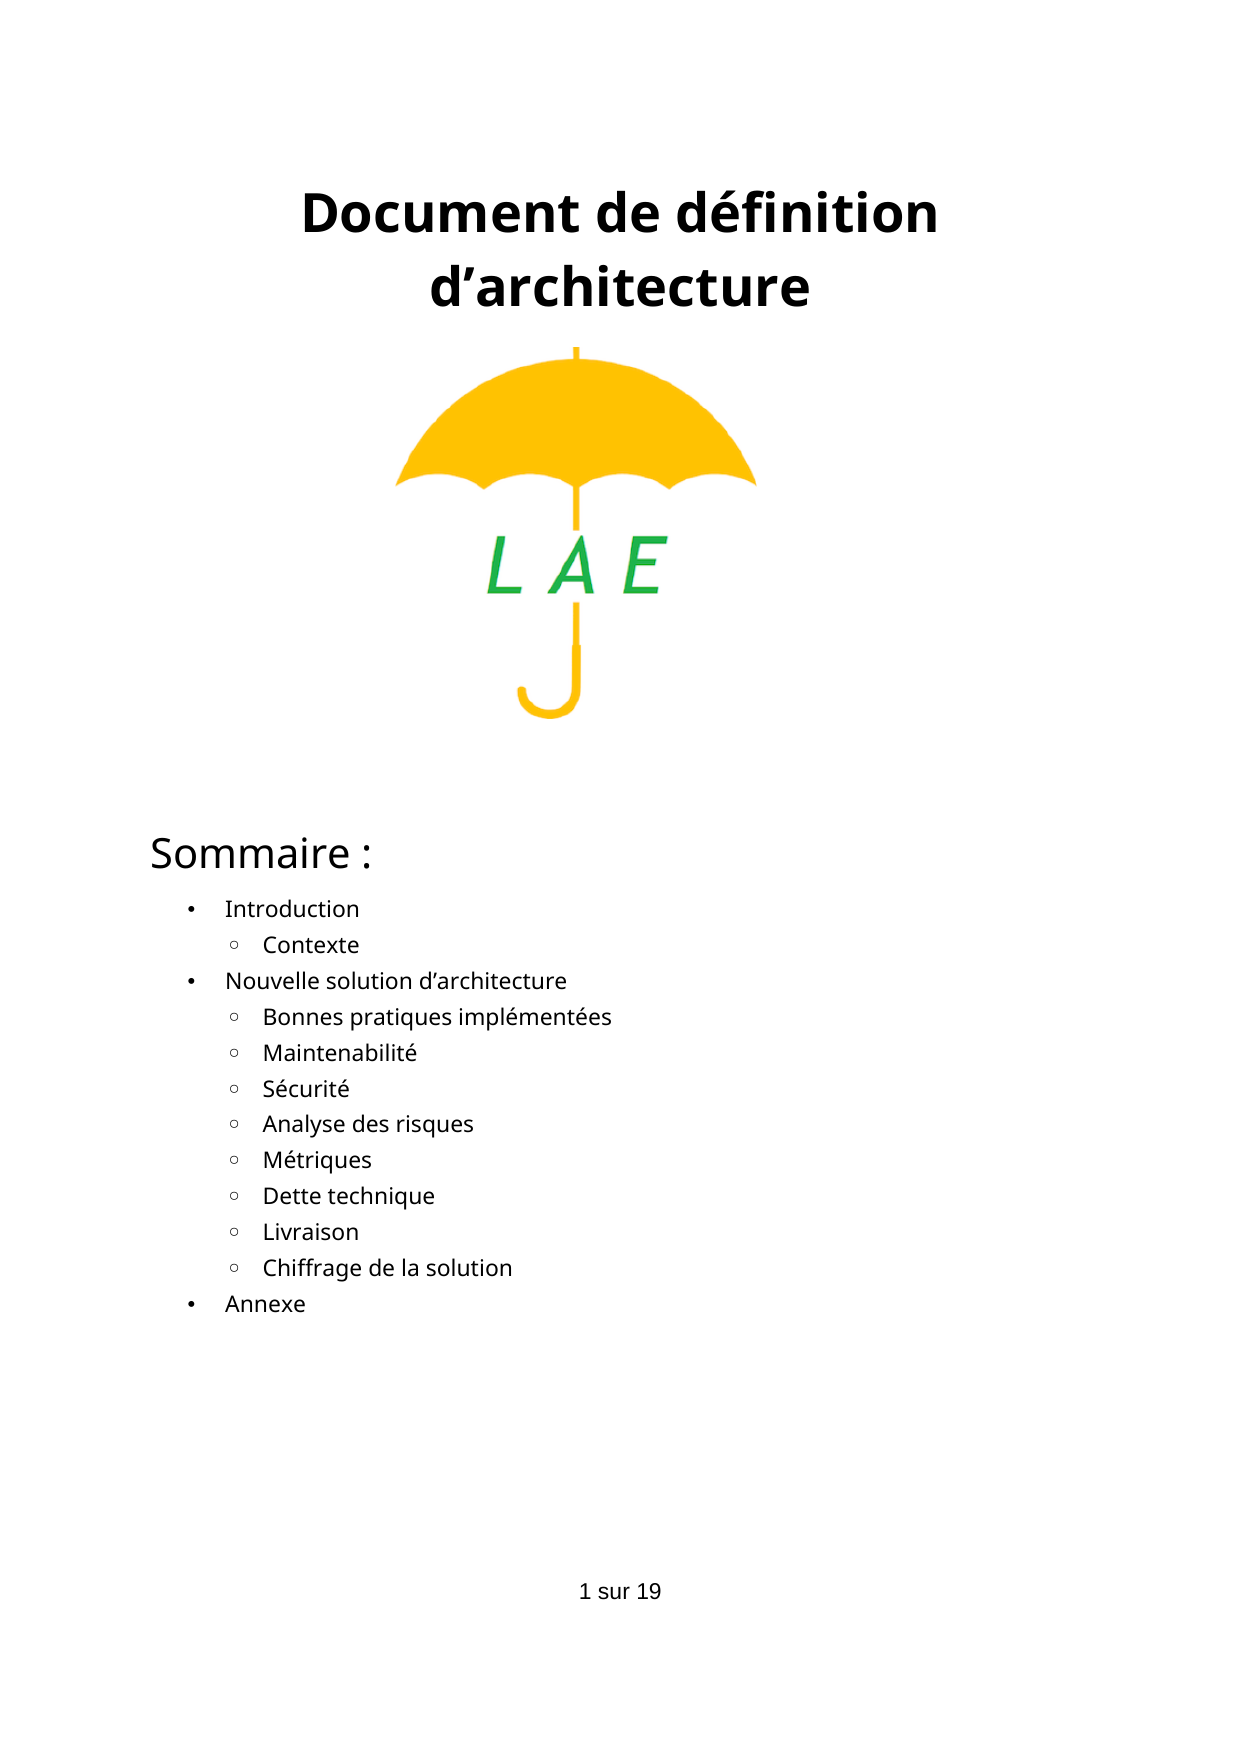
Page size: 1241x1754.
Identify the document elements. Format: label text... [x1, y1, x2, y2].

list Nouvelle solution d’architecture [187, 965, 1090, 996]
picture [390, 343, 763, 723]
list Bonnes pratiques implémentées [225, 1001, 1090, 1032]
list Sécurité [225, 1072, 1090, 1104]
list Maintenabilité [225, 1037, 1090, 1068]
list Livraison [225, 1216, 1090, 1247]
list Dette technique [225, 1180, 1090, 1212]
list Contexte [225, 929, 1090, 960]
list Annexe [187, 1288, 1090, 1319]
list Analyse des risques [225, 1108, 1090, 1140]
list Introduction [187, 893, 1090, 924]
list Chiffrage de la solution [225, 1252, 1090, 1283]
title Document de définition d’architecture [150, 175, 1090, 322]
subtitle Sommaire : [150, 823, 1090, 880]
list Métriques [225, 1144, 1090, 1176]
